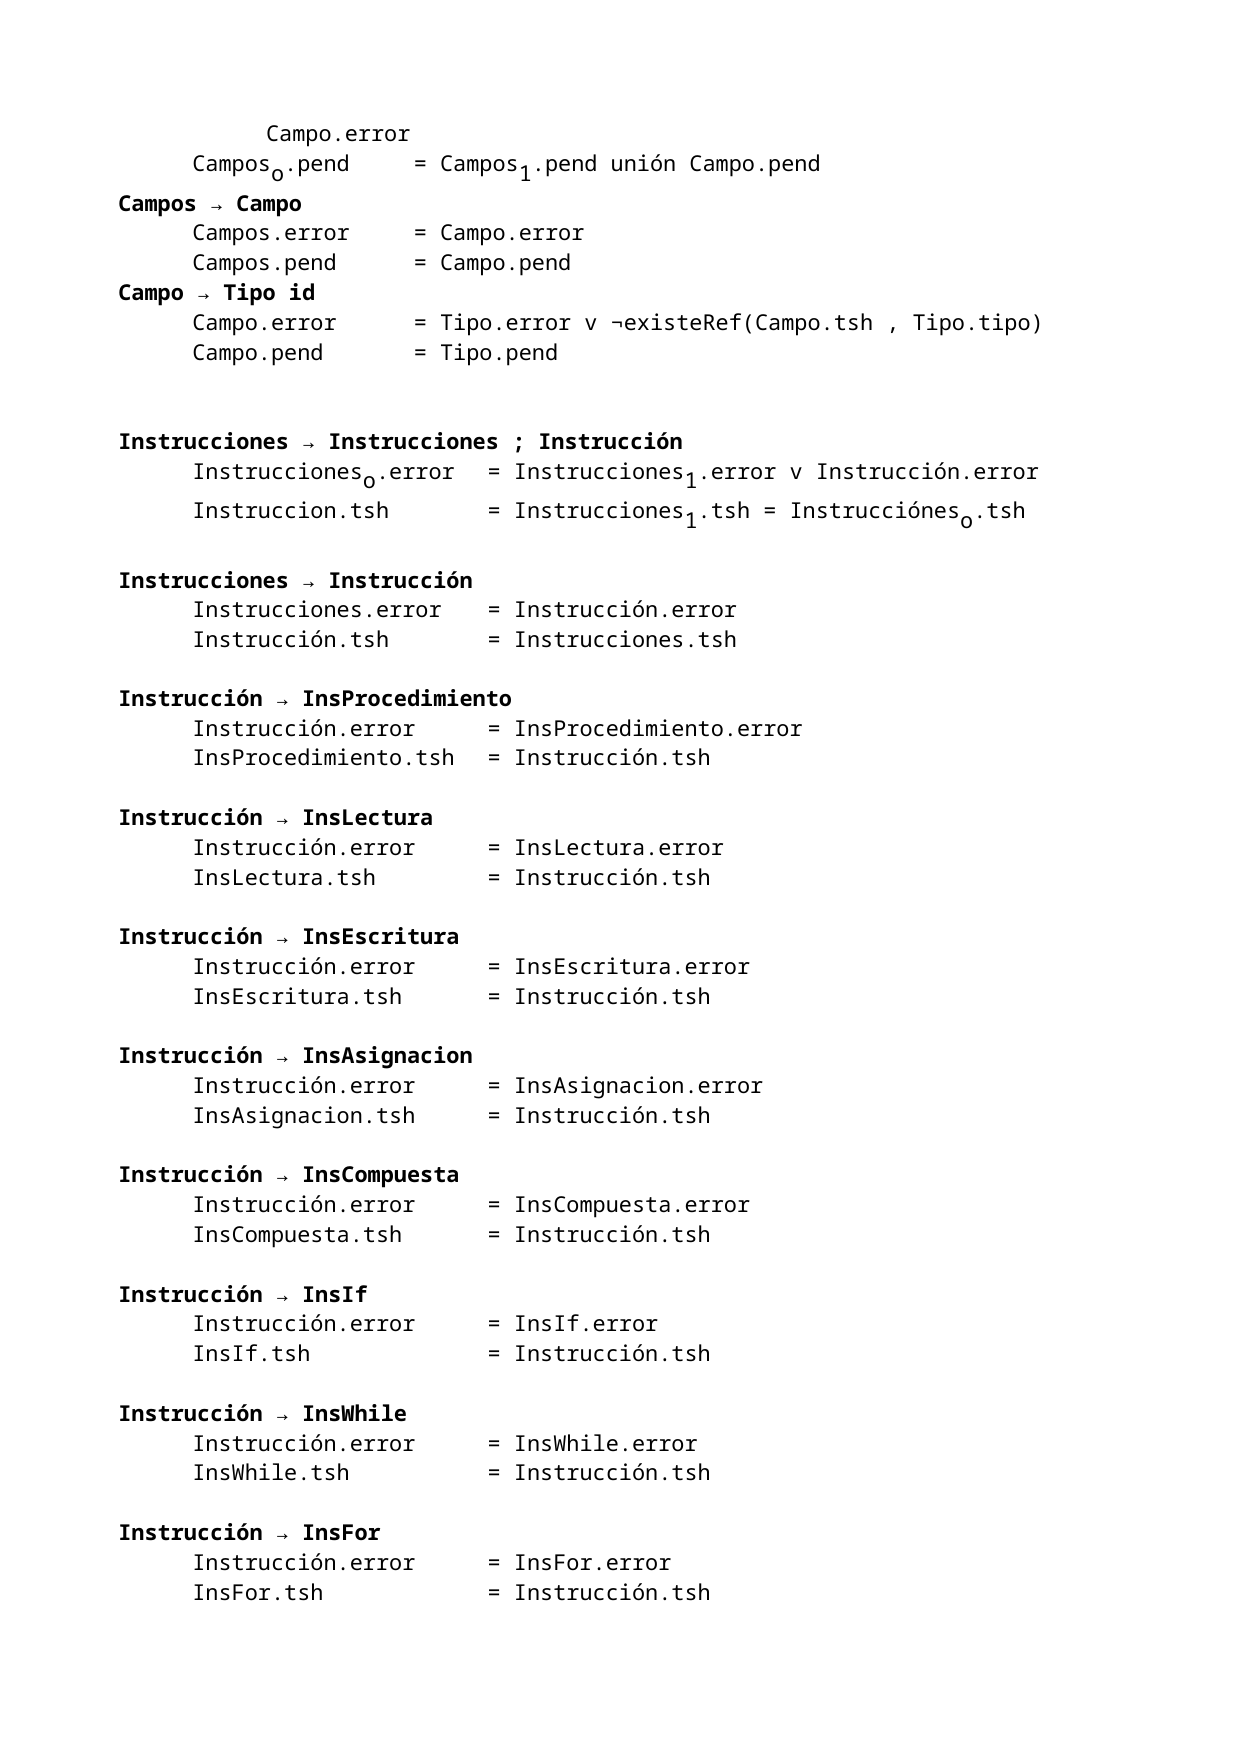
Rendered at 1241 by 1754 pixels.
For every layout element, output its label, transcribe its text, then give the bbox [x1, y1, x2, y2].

text Instrucción.error = InsLectura.error [118, 832, 1122, 861]
text Instrucción → InsLectura [118, 802, 1122, 832]
text Camposo.pend = Campos1.pend unión Campo.pend [118, 148, 1122, 187]
text Instrucción → InsCompuesta [118, 1159, 1122, 1189]
text Instruccioneso.error = Instrucciones1.error v Instrucción.error [118, 456, 1122, 495]
text Instrucción.error = InsIf.error [118, 1308, 1122, 1338]
text Instrucción.error = InsCompuesta.error [118, 1189, 1122, 1219]
text Instrucción.tsh = Instrucciones.tsh [118, 624, 1122, 654]
text Instrucción → InsProcedimiento [118, 683, 1122, 712]
text Instrucción.error = InsWhile.error [118, 1427, 1122, 1457]
text Campo.pend = Tipo.pend [192, 336, 1122, 366]
text Instrucción.error = InsAsignacion.error [118, 1070, 1122, 1100]
text InsAsignacion.tsh = Instrucción.tsh [118, 1100, 1122, 1129]
text Campos.pend = Campo.pend [118, 247, 1122, 277]
text Instrucciones → Instrucción [118, 564, 1122, 594]
text Campos.error = Campo.error [118, 217, 1122, 247]
text Instrucción → InsIf [118, 1278, 1122, 1308]
text Instrucción → InsEscritura [118, 921, 1122, 951]
text Instrucción.error = InsFor.error [118, 1547, 1122, 1576]
text Campos → Campo [118, 187, 1122, 217]
text Instrucción.error = InsProcedimiento.error [118, 712, 1122, 742]
text Instrucciones → Instrucciones ; Instrucción [118, 426, 1122, 456]
text Campo.error [118, 118, 1122, 148]
text Instruccion.tsh = Instrucciones1.tsh = Instruccióneso.tsh [118, 495, 1122, 535]
text InsEscritura.tsh = Instrucción.tsh [118, 981, 1122, 1010]
text Instrucción → InsWhile [118, 1398, 1122, 1427]
text InsCompuesta.tsh = Instrucción.tsh [118, 1219, 1122, 1249]
text Instrucción → InsAsignacion [118, 1040, 1122, 1070]
text Campo → Tipo id [118, 277, 1122, 307]
text Campo.error = Tipo.error v ¬existeRef(Campo.tsh , Tipo.tipo) [192, 307, 1122, 336]
text InsFor.tsh = Instrucción.tsh [118, 1576, 1122, 1606]
text InsIf.tsh = Instrucción.tsh [118, 1338, 1122, 1368]
text Instrucciones.error = Instrucción.error [118, 594, 1122, 624]
text InsProcedimiento.tsh = Instrucción.tsh [118, 742, 1122, 772]
text InsLectura.tsh = Instrucción.tsh [118, 861, 1122, 891]
text InsWhile.tsh = Instrucción.tsh [118, 1457, 1122, 1487]
text Instrucción → InsFor [118, 1517, 1122, 1547]
text Instrucción.error = InsEscritura.error [118, 951, 1122, 981]
